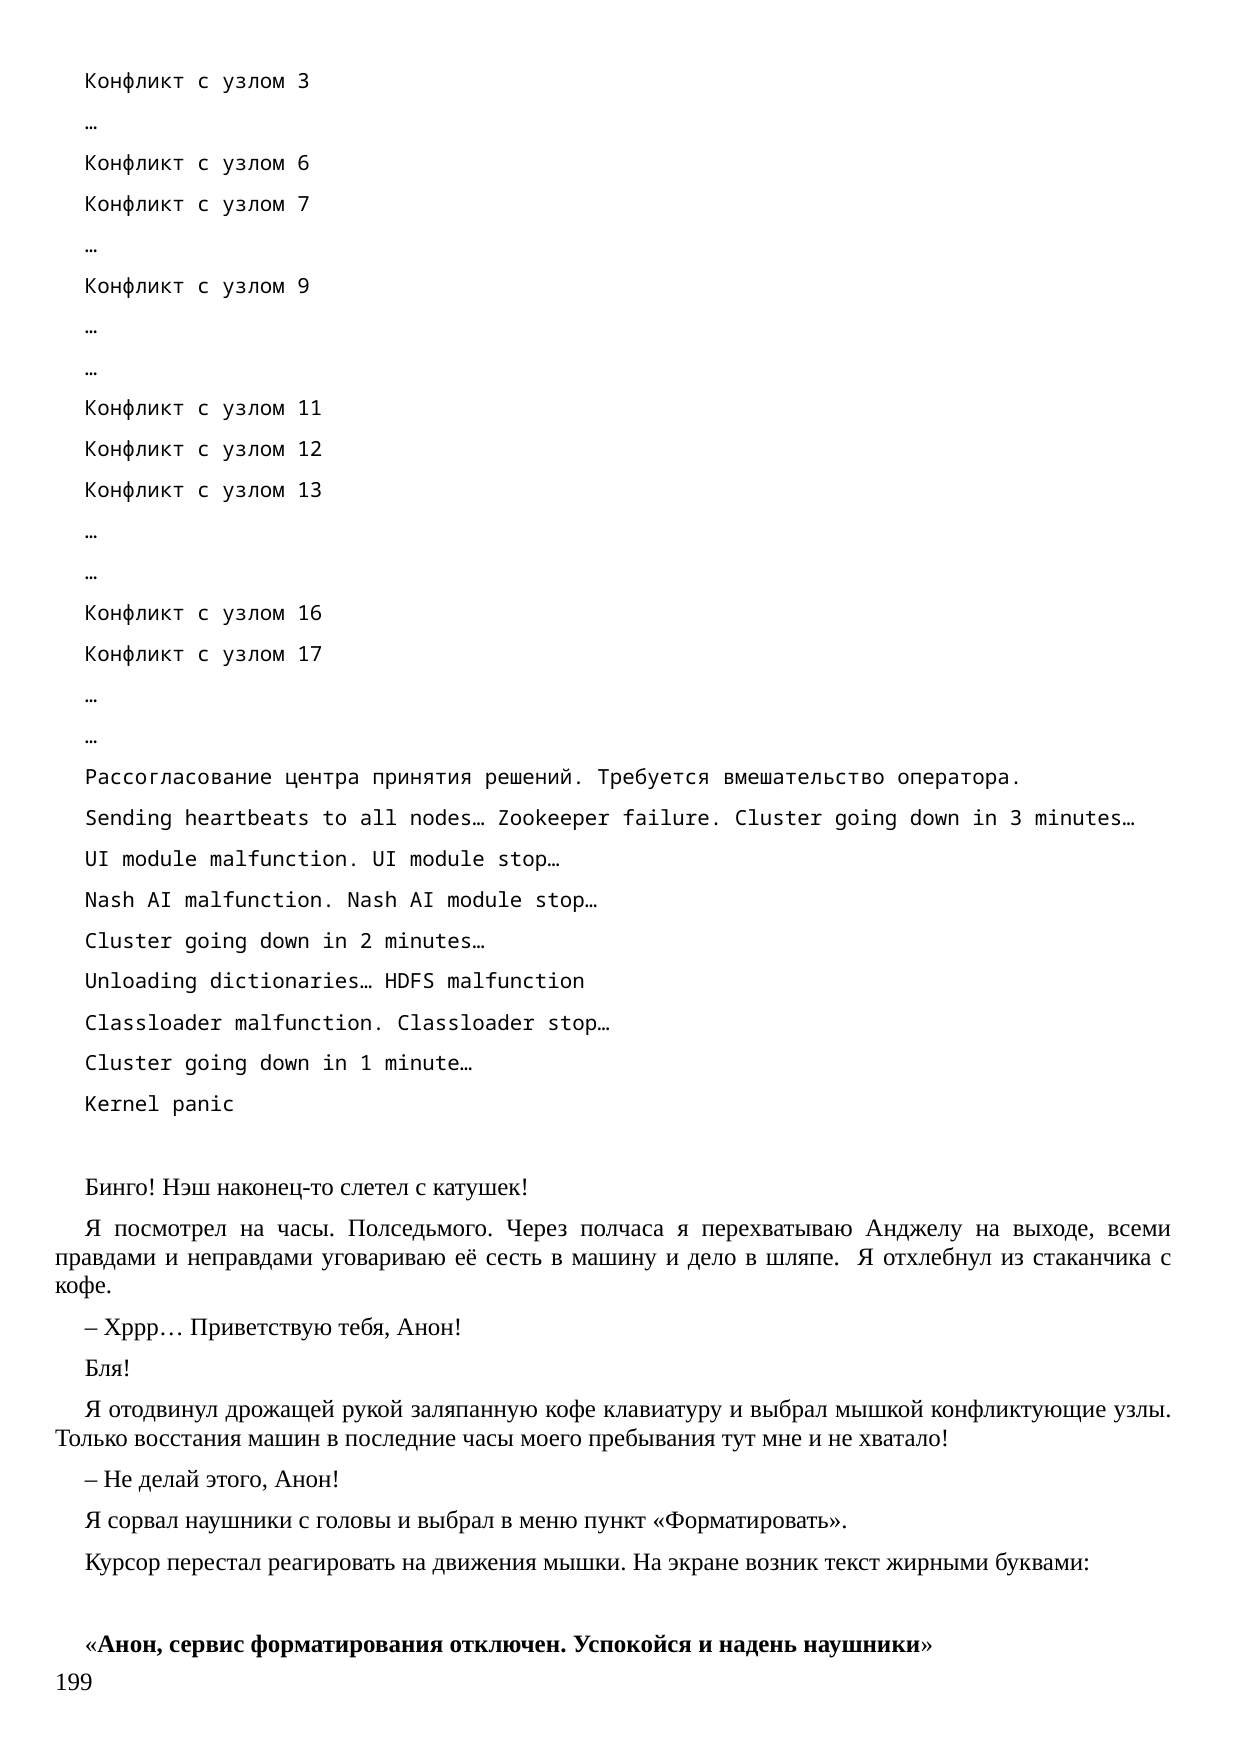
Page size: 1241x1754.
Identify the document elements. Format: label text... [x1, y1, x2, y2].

text Конфликт с узлом 3 [55, 66, 1173, 94]
text Конфликт с узлом 17 [55, 639, 1173, 668]
text Курсор перестал реагировать на движения мышки. На экране возник текст жирными буквами: [55, 1547, 1173, 1575]
text Sending heartbeats to all nodes… Zookeeper failure. Cluster going down in 3 minutes… [55, 803, 1173, 831]
text Unloading dictionaries… HDFS malfunction [55, 967, 1173, 995]
text Nash AI malfunction. Nash AI module stop… [55, 885, 1173, 913]
text Cluster going down in 2 minutes… [55, 926, 1173, 954]
text – Не делай этого, Анон! [55, 1464, 1173, 1493]
text … [55, 516, 1173, 545]
text Конфликт с узлом 6 [55, 148, 1173, 176]
text … [55, 107, 1173, 135]
text Конфликт с узлом 12 [55, 434, 1173, 463]
text Я отодвинул дрожащей рукой заляпанную кофе клавиатуру и выбрал мышкой конфликтующие узлы. Только восстания машин в последние часы моего пребывания тут мне и не хватало! [55, 1394, 1173, 1452]
text … [55, 557, 1173, 586]
text Я посмотрел на часы. Полседьмого. Через полчаса я перехватываю Анджелу на выходе, всеми правдами и неправдами уговариваю её сесть в машину и дело в шляпе. Я отхлебнул из стаканчика с кофе. [55, 1213, 1173, 1299]
text – Хррр… Приветствую тебя, Анон! [55, 1312, 1173, 1340]
text … [55, 230, 1173, 258]
text Cluster going down in 1 minute… [55, 1048, 1173, 1077]
text Конфликт с узлом 16 [55, 598, 1173, 627]
text Конфликт с узлом 7 [55, 189, 1173, 217]
text Kernel panic [55, 1089, 1173, 1118]
text Бинго! Нэш наконец-то слетел с катушек! [55, 1172, 1173, 1200]
text … [55, 353, 1173, 381]
text Я сорвал наушники с головы и выбрал в меню пункт «Форматировать». [55, 1505, 1173, 1534]
text Classloader malfunction. Classloader stop… [55, 1008, 1173, 1036]
text … [55, 721, 1173, 749]
text Конфликт с узлом 9 [55, 271, 1173, 299]
text … [55, 680, 1173, 708]
text … [55, 312, 1173, 340]
text Конфликт с узлом 11 [55, 393, 1173, 422]
text «Анон, сервис форматирования отключен. Успокойся и надень наушники» [55, 1629, 1173, 1658]
text Конфликт с узлом 13 [55, 475, 1173, 504]
text Бля! [55, 1353, 1173, 1382]
text UI module malfunction. UI module stop… [55, 844, 1173, 872]
text Рассогласование центра принятия решений. Требуется вмешательство оператора. [55, 762, 1173, 790]
